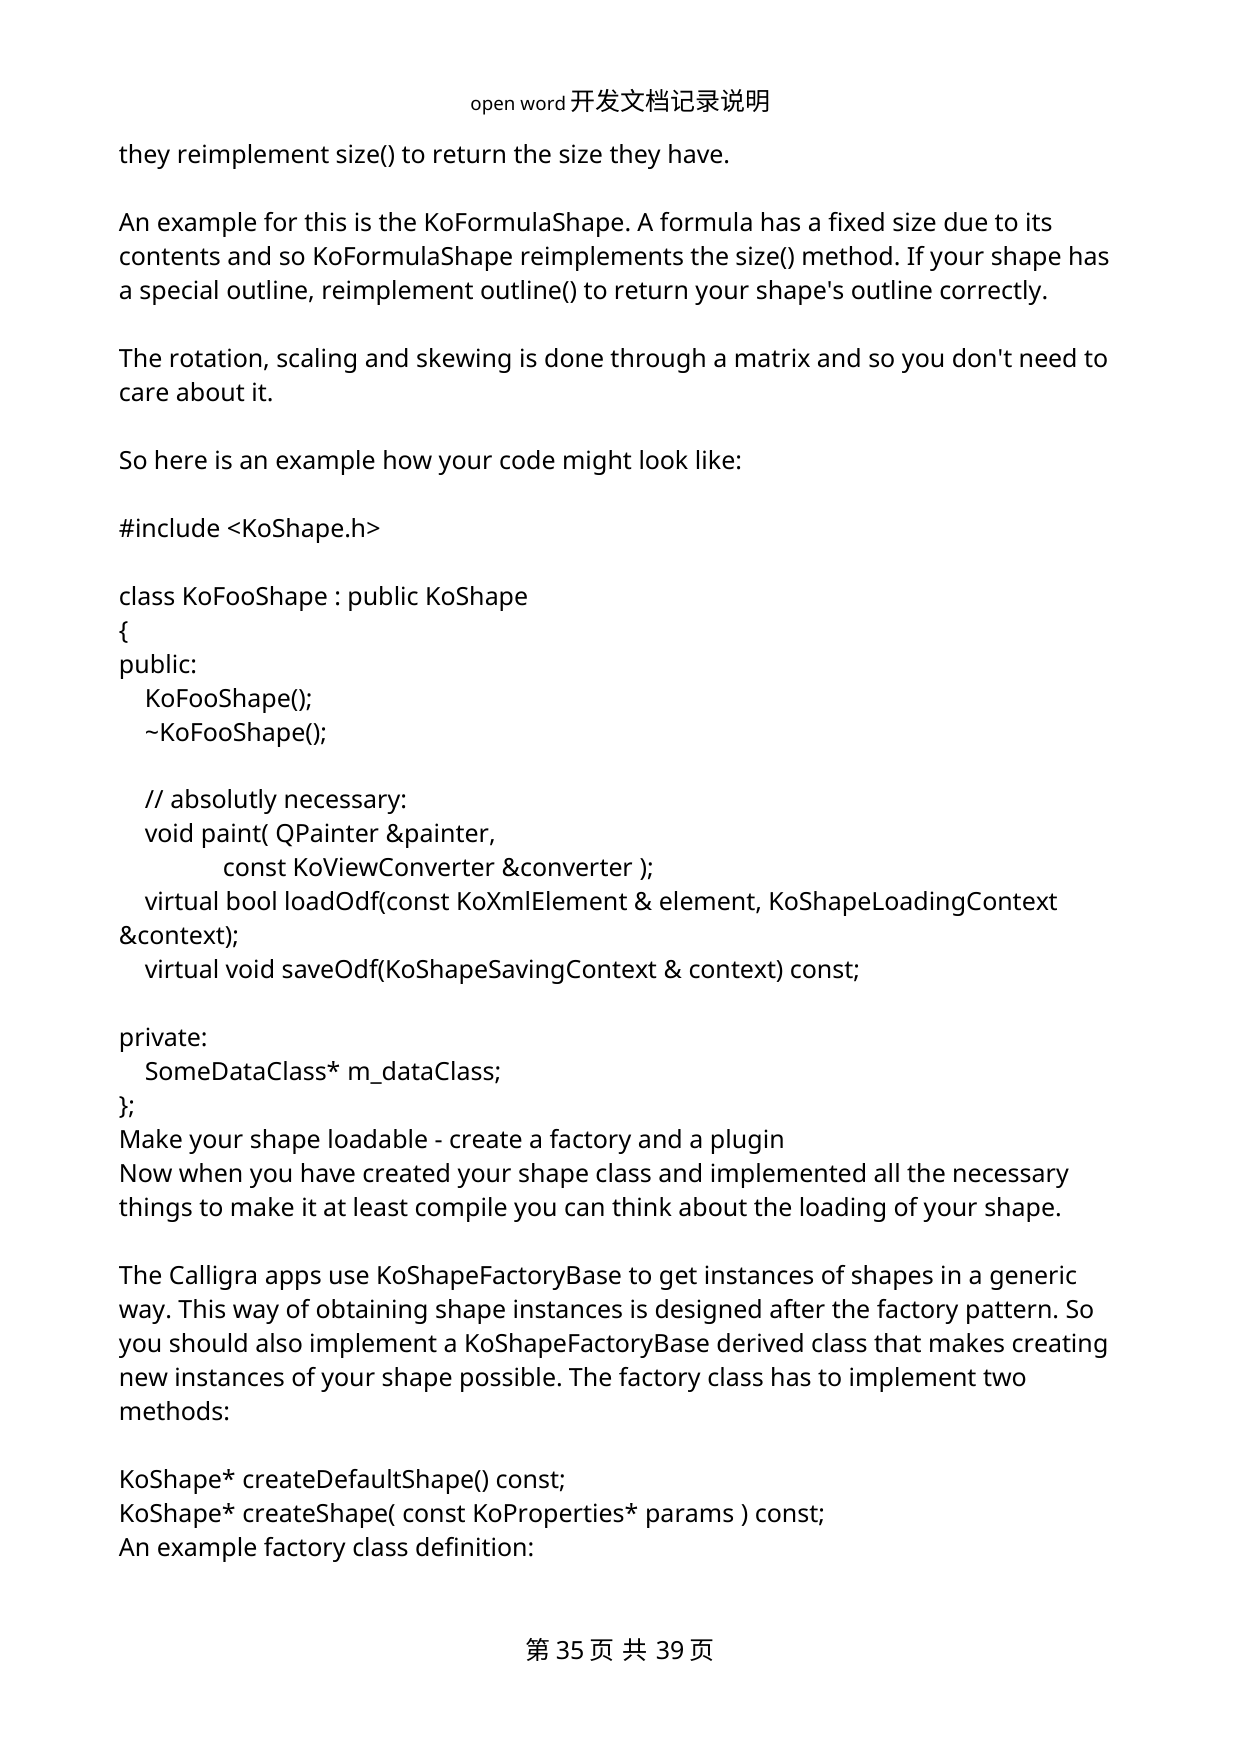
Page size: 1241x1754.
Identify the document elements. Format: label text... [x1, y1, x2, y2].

text }; [119, 1088, 1121, 1122]
text { [119, 613, 1121, 647]
text const KoViewConverter &converter ); [119, 850, 1121, 884]
text virtual bool loadOdf(const KoXmlElement & element, KoShapeLoadingContext &context); [119, 884, 1121, 952]
text private: [119, 1020, 1121, 1054]
text Now when you have created your shape class and implemented all the necessary things to make it at least compile you can think about the loading of your shape. [119, 1156, 1121, 1224]
text void paint( QPainter &painter, [119, 816, 1121, 850]
text class KoFooShape : public KoShape [119, 579, 1121, 613]
text // absolutly necessary: [119, 782, 1121, 816]
text ~KoFooShape(); [119, 714, 1121, 748]
text The Calligra apps use KoShapeFactoryBase to get instances of shapes in a generic way. This way of obtaining shape instances is designed after the factory pattern. So you should also implement a KoShapeFactoryBase derived class that makes creating new instances of your shape possible. The factory class has to implement two methods: [119, 1258, 1121, 1428]
text #include <KoShape.h> [119, 511, 1121, 545]
text An example factory class definition: [119, 1529, 1121, 1563]
text they reimplement size() to return the size they have. [119, 137, 1121, 171]
text KoShape* createDefaultShape() const; [119, 1462, 1121, 1496]
text KoFooShape(); [119, 681, 1121, 714]
text Make your shape loadable - create a factory and a plugin [119, 1122, 1121, 1156]
text An example for this is the KoFormulaShape. A formula has a fixed size due to its contents and so KoFormulaShape reimplements the size() method. If your shape has a special outline, reimplement outline() to return your shape's outline correctly. [119, 205, 1121, 307]
text The rotation, scaling and skewing is done through a matrix and so you don't need to care about it. [119, 341, 1121, 409]
text So here is an example how your code might look like: [119, 443, 1121, 477]
text virtual void saveOdf(KoShapeSavingContext & context) const; [119, 952, 1121, 986]
text public: [119, 647, 1121, 681]
text SomeDataClass* m_dataClass; [119, 1054, 1121, 1088]
text KoShape* createShape( const KoProperties* params ) const; [119, 1496, 1121, 1529]
